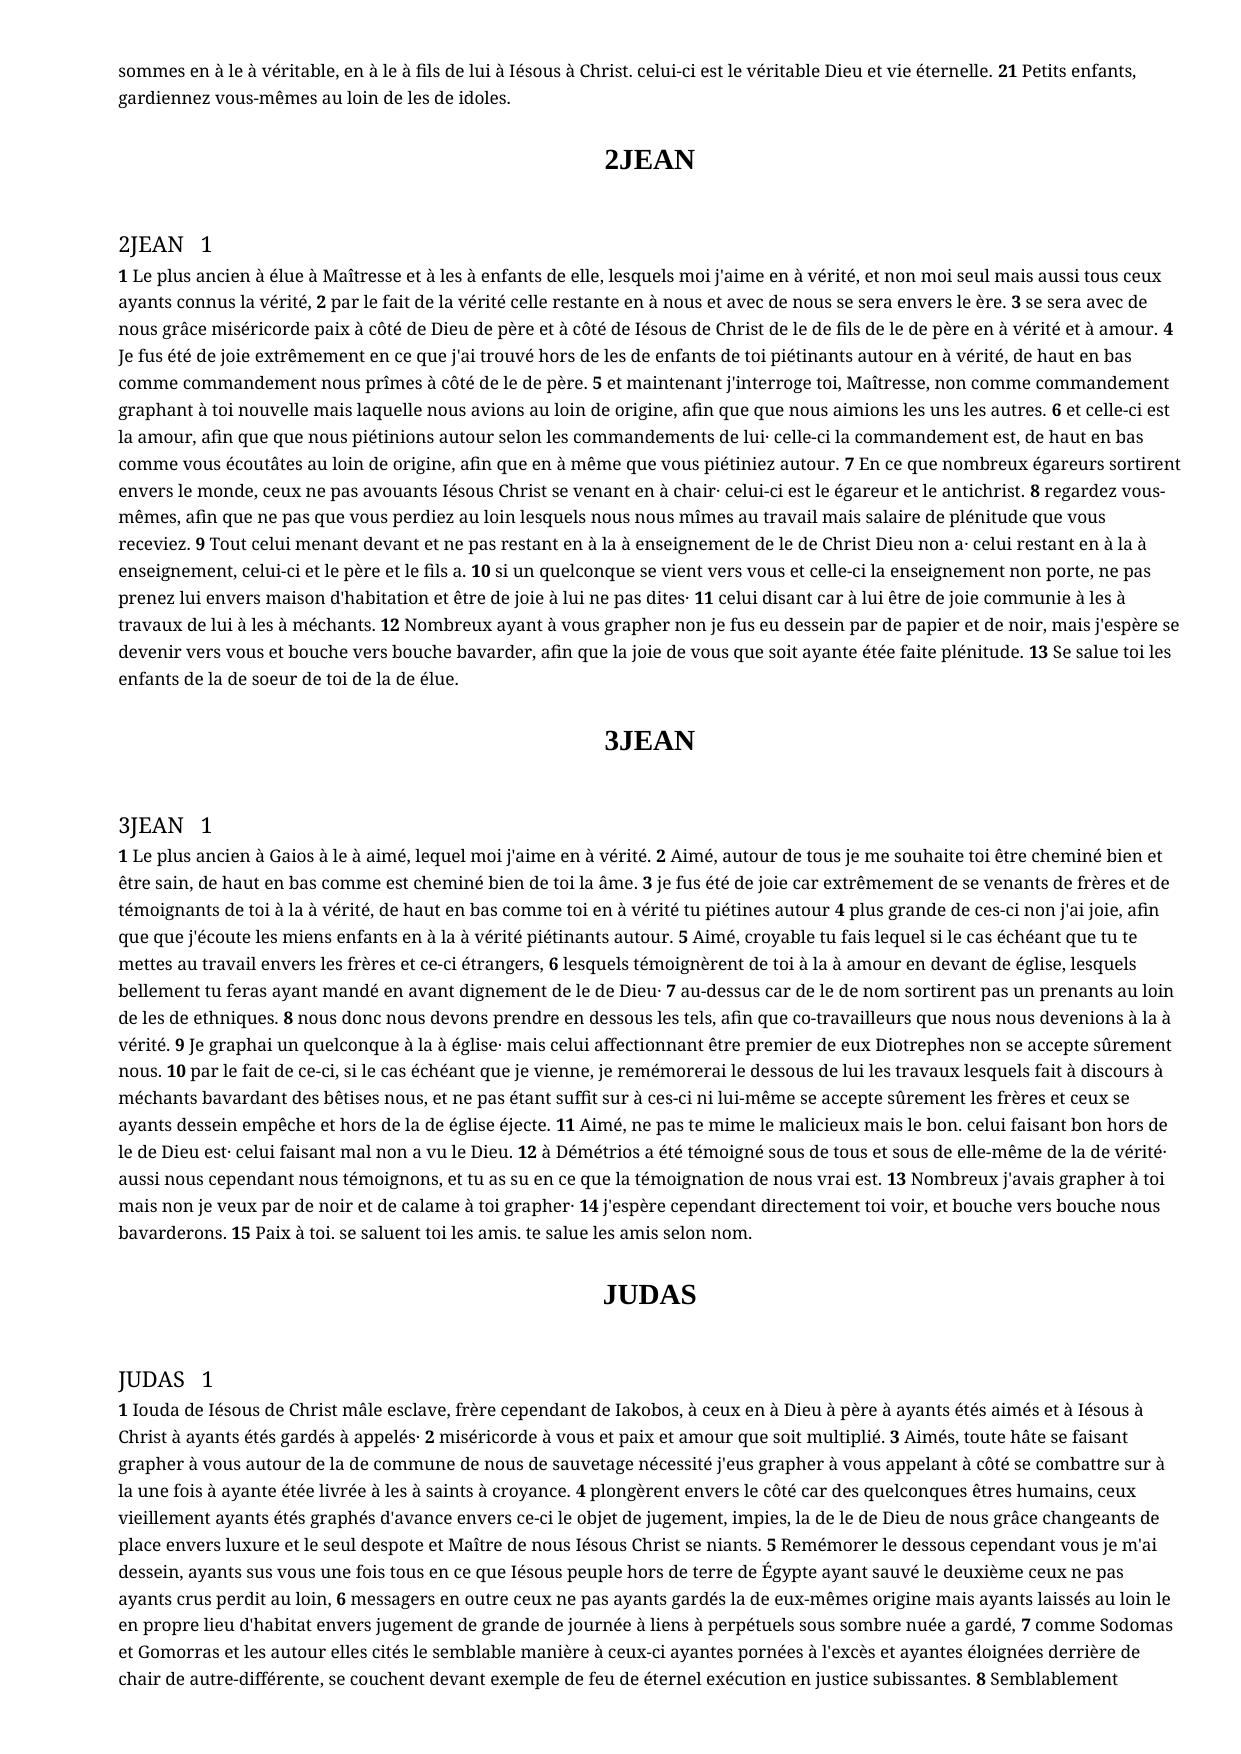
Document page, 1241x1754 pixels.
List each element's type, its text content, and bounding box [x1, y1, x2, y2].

text 1 Iouda de Iésous de Christ mâle esclave, frère cependant de Iakobos, à ceux en à Dieu à père à ayants étés aimés et à Iésous à Christ à ayants étés gardés à appelés· 2 miséricorde à vous et paix et amour que soit multiplié. 3 Aimés, toute hâte se faisant grapher à vous autour de la de commune de nous de sauvetage nécessité j'eus grapher à vous appelant à côté se combattre sur à la une fois à ayante étée livrée à les à saints à croyance. 4 plongèrent envers le côté car des quelconques êtres humains, ceux vieillement ayants étés graphés d'avance envers ce-ci le objet de jugement, impies, la de le de Dieu de nous grâce changeants de place envers luxure et le seul despote et Maître de nous Iésous Christ se niants. 5 Remémorer le dessous cependant vous je m'ai dessein, ayants sus vous une fois tous en ce que Iésous peuple hors de terre de Égypte ayant sauvé le deuxième ceux ne pas ayants crus perdit au loin, 6 messagers en outre ceux ne pas ayants gardés la de eux-mêmes origine mais ayants laissés au loin le en propre lieu d'habitat envers jugement de grande de journée à liens à perpétuels sous sombre nuée a gardé, 7 comme Sodomas et Gomorras et les autour elles cités le semblable manière à ceux-ci ayantes pornées à l'excès et ayantes éloignées derrière de chair de autre-différente, se couchent devant exemple de feu de éternel exécution en justice subissantes. 8 Semblablement [118, 1398, 1181, 1691]
subtitle 3JEAN [118, 723, 1181, 756]
text 1 Le plus ancien à Gaios à le à aimé, lequel moi j'aime en à vérité. 2 Aimé, autour de tous je me souhaite toi être cheminé bien et être sain, de haut en bas comme est cheminé bien de toi la âme. 3 je fus été de joie car extrêmement de se venants de frères et de témoignants de toi à la à vérité, de haut en bas comme toi en à vérité tu piétines autour 4 plus grande de ces-ci non j'ai joie, afin que que j'écoute les miens enfants en à la à vérité piétinants autour. 5 Aimé, croyable tu fais lequel si le cas échéant que tu te mettes au travail envers les frères et ce-ci étrangers, 6 lesquels témoignèrent de toi à la à amour en devant de église, lesquels bellement tu feras ayant mandé en avant dignement de le de Dieu· 7 au-dessus car de le de nom sortirent pas un prenants au loin de les de ethniques. 8 nous donc nous devons prendre en dessous les tels, afin que co-travailleurs que nous nous devenions à la à vérité. 9 Je graphai un quelconque à la à église· mais celui affectionnant être premier de eux Diotrephes non se accepte sûrement nous. 10 par le fait de ce-ci, si le cas échéant que je vienne, je remémorerai le dessous de lui les travaux lesquels fait à discours à méchants bavardant des bêtises nous, et ne pas étant suffit sur à ces-ci ni lui-même se accepte sûrement les frères et ceux se ayants dessein empêche et hors de la de église éjecte. 11 Aimé, ne pas te mime le malicieux mais le bon. celui faisant bon hors de le de Dieu est· celui faisant mal non a vu le Dieu. 12 à Démétrios a été témoigné sous de tous et sous de elle-même de la de vérité· aussi nous cependant nous témoignons, et tu as su en ce que la témoignation de nous vrai est. 13 Nombreux j'avais grapher à toi mais non je veux par de noir et de calame à toi grapher· 14 j'espère cependant directement toi voir, et bouche vers bouche nous bavarderons. 15 Paix à toi. se saluent toi les amis. te salue les amis selon nom. [118, 844, 1181, 1244]
subtitle JUDAS [118, 1277, 1181, 1310]
text 2JEAN 1 [118, 229, 1181, 259]
text 1 Le plus ancien à élue à Maîtresse et à les à enfants de elle, lesquels moi j'aime en à vérité, et non moi seul mais aussi tous ceux ayants connus la vérité, 2 par le fait de la vérité celle restante en à nous et avec de nous se sera envers le ère. 3 se sera avec de nous grâce miséricorde paix à côté de Dieu de père et à côté de Iésous de Christ de le de fils de le de père en à vérité et à amour. 4 Je fus été de joie extrêmement en ce que j'ai trouvé hors de les de enfants de toi piétinants autour en à vérité, de haut en bas comme commandement nous prîmes à côté de le de père. 5 et maintenant j'interroge toi, Maîtresse, non comme commandement graphant à toi nouvelle mais laquelle nous avions au loin de origine, afin que que nous aimions les uns les autres. 6 et celle-ci est la amour, afin que que nous piétinions autour selon les commandements de lui· celle-ci la commandement est, de haut en bas comme vous écoutâtes au loin de origine, afin que en à même que vous piétiniez autour. 7 En ce que nombreux égareurs sortirent envers le monde, ceux ne pas avouants Iésous Christ se venant en à chair· celui-ci est le égareur et le antichrist. 8 regardez vous-mêmes, afin que ne pas que vous perdiez au loin lesquels nous nous mîmes au travail mais salaire de plénitude que vous receviez. 9 Tout celui menant devant et ne pas restant en à la à enseignement de le de Christ Dieu non a· celui restant en à la à enseignement, celui-ci et le père et le fils a. 10 si un quelconque se vient vers vous et celle-ci la enseignement non porte, ne pas prenez lui envers maison d'habitation et être de joie à lui ne pas dites· 11 celui disant car à lui être de joie communie à les à travaux de lui à les à méchants. 12 Nombreux ayant à vous grapher non je fus eu dessein par de papier et de noir, mais j'espère se devenir vers vous et bouche vers bouche bavarder, afin que la joie de vous que soit ayante étée faite plénitude. 13 Se salue toi les enfants de la de soeur de toi de la de élue. [118, 264, 1181, 690]
subtitle 2JEAN [118, 142, 1181, 176]
text 3JEAN 1 [118, 810, 1181, 840]
text sommes en à le à véritable, en à le à fils de lui à Iésous à Christ. celui-ci est le véritable Dieu et vie éternelle. 21 Petits enfants, gardiennez vous-mêmes au loin de les de idoles. [118, 59, 1181, 109]
text JUDAS 1 [118, 1364, 1181, 1394]
